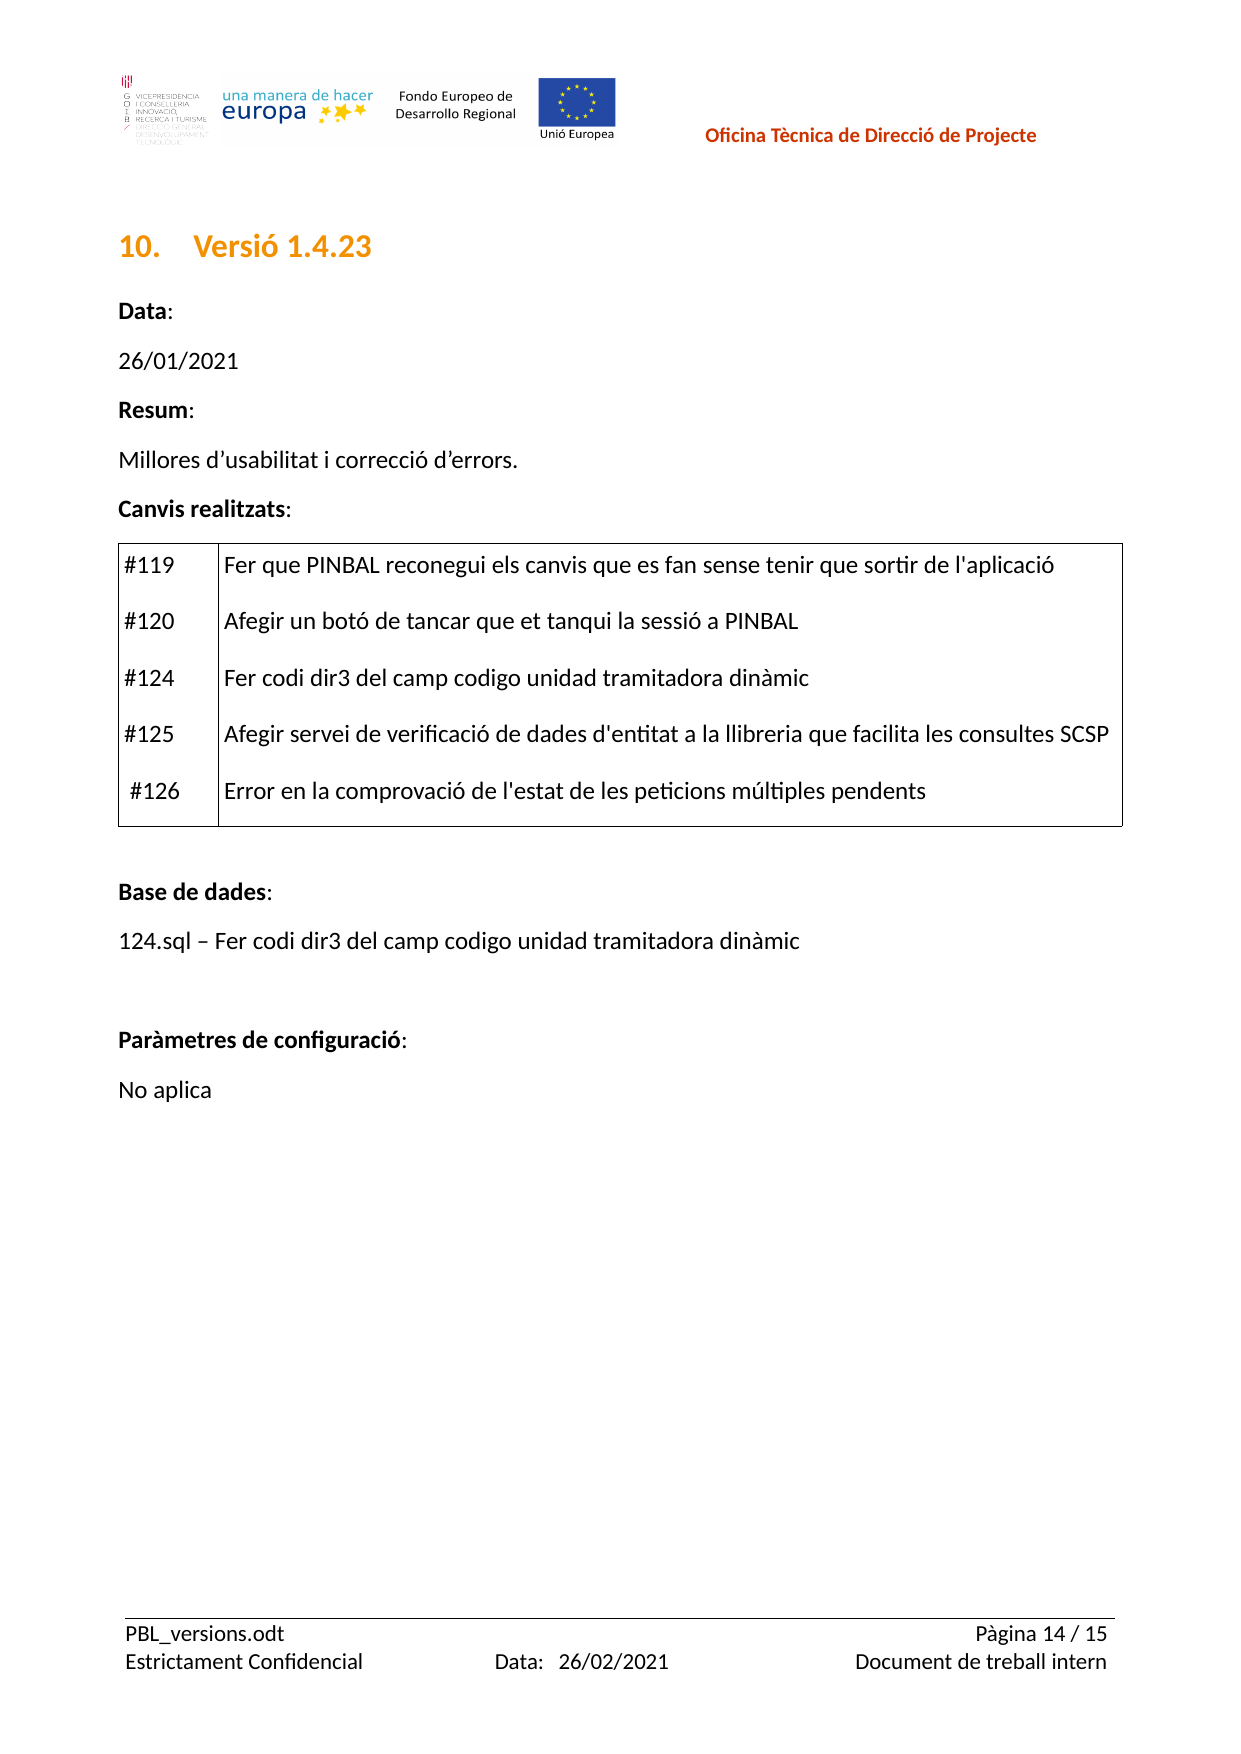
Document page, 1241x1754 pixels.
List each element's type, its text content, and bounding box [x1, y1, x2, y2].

picture [219, 73, 621, 147]
table_cell Error en la comprovació de l'estat de les peticions múltiples pendents [219, 770, 1122, 826]
text 26/01/2021 [118, 345, 1122, 375]
subtitle Versió 1.4.23 [118, 225, 1122, 266]
table_cell Afegir servei de verificació de dades d'entitat a la llibreria que facilita les consultes SCSP [219, 713, 1122, 769]
table_cell #125 [119, 713, 218, 769]
table_cell Afegir un botó de tancar que et tanqui la sessió a PINBAL [219, 600, 1122, 656]
table_header Fer que PINBAL reconegui els canvis que es fan sense tenir que sortir de l'aplicació [219, 544, 1122, 600]
table_cell #124 [119, 656, 218, 713]
text Data: [118, 295, 1122, 326]
text Canvis realitzats: [118, 493, 1122, 524]
table_cell #126 [119, 770, 218, 826]
text Millores d’usabilitat i correcció d’errors. [118, 444, 1122, 474]
table_header #119 [119, 544, 218, 600]
text Resum: [118, 394, 1122, 425]
text Paràmetres de configuració: [118, 1024, 1122, 1055]
picture [118, 73, 213, 147]
text 124.sql – Fer codi dir3 del camp codigo unidad tramitadora dinàmic [118, 925, 1122, 956]
table_cell Fer codi dir3 del camp codigo unidad tramitadora dinàmic [219, 656, 1122, 713]
table_cell #120 [119, 600, 218, 656]
text Base de dades: [118, 876, 1122, 906]
text No aplica [118, 1074, 1122, 1104]
